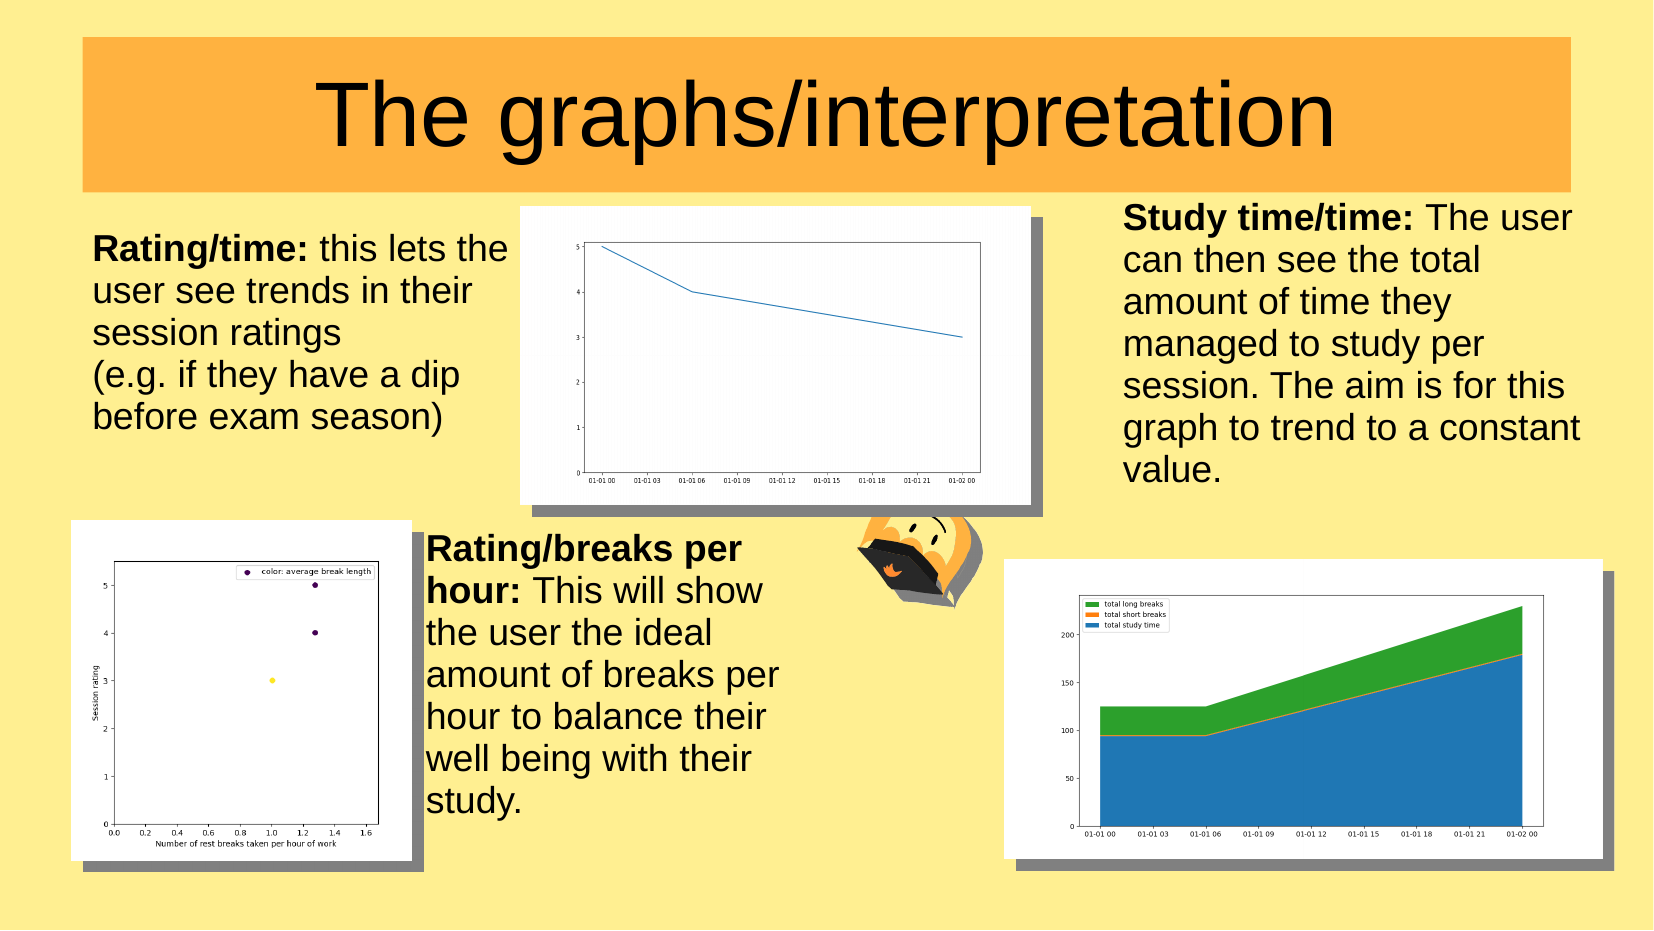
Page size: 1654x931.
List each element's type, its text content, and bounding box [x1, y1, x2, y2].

picture [520, 206, 1031, 505]
text_box Rating/time: this lets the user see trends in their session ratings (e.g. if they have a dip before exam season) [77, 220, 520, 446]
picture [71, 520, 412, 861]
title The graphs/interpretation [82, 37, 1571, 193]
text_box Study time/time: The user can then see the total amount of time they managed to study per session. The aim is for this graph to trend to a constant value. [1108, 188, 1624, 530]
text_box Rating/breaks per hour: This will show the user the ideal amount of breaks per hour to balance their well being with their study. [412, 520, 833, 830]
picture [836, 517, 996, 622]
picture [1004, 559, 1603, 859]
